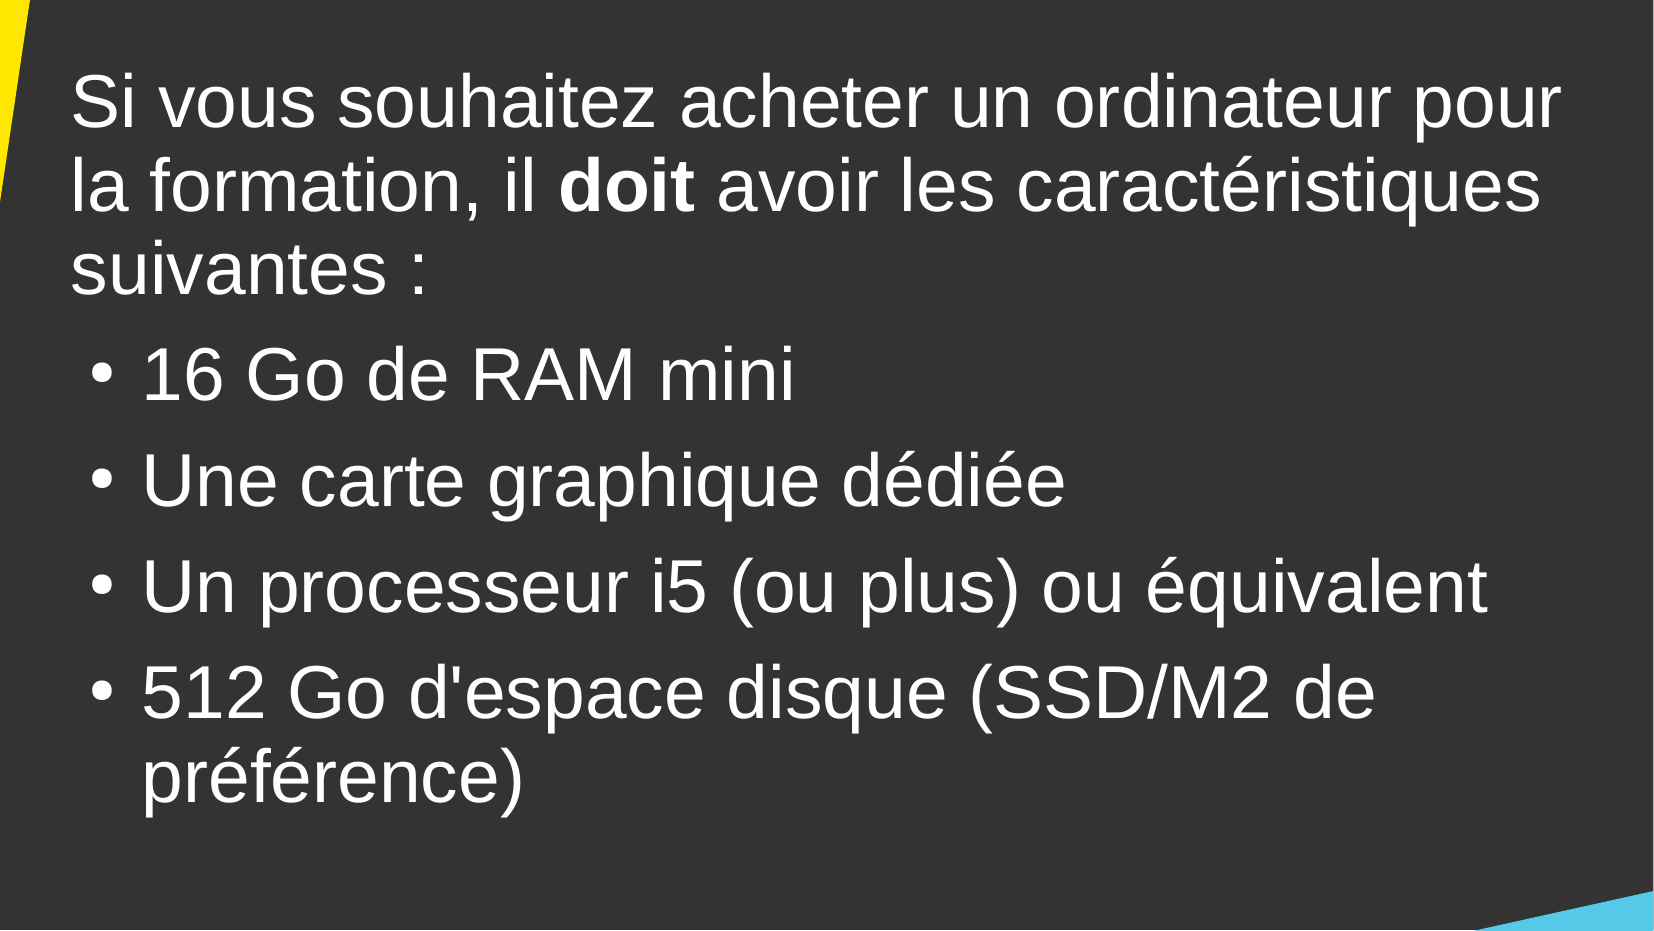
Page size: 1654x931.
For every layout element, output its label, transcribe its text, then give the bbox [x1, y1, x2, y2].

text_box [1472, 890, 1654, 931]
text_box [0, 0, 30, 202]
list Si vous souhaitez acheter un ordinateur pour la formation, il doit avoir les caractéristiques suivantes : 16 Go de RAM mini Une carte graphique dédiée Un processeur i5 (ou plus) ou équivalent 512 Go d'espace disque (SSD/M2 de préférence) [70, 59, 1595, 875]
